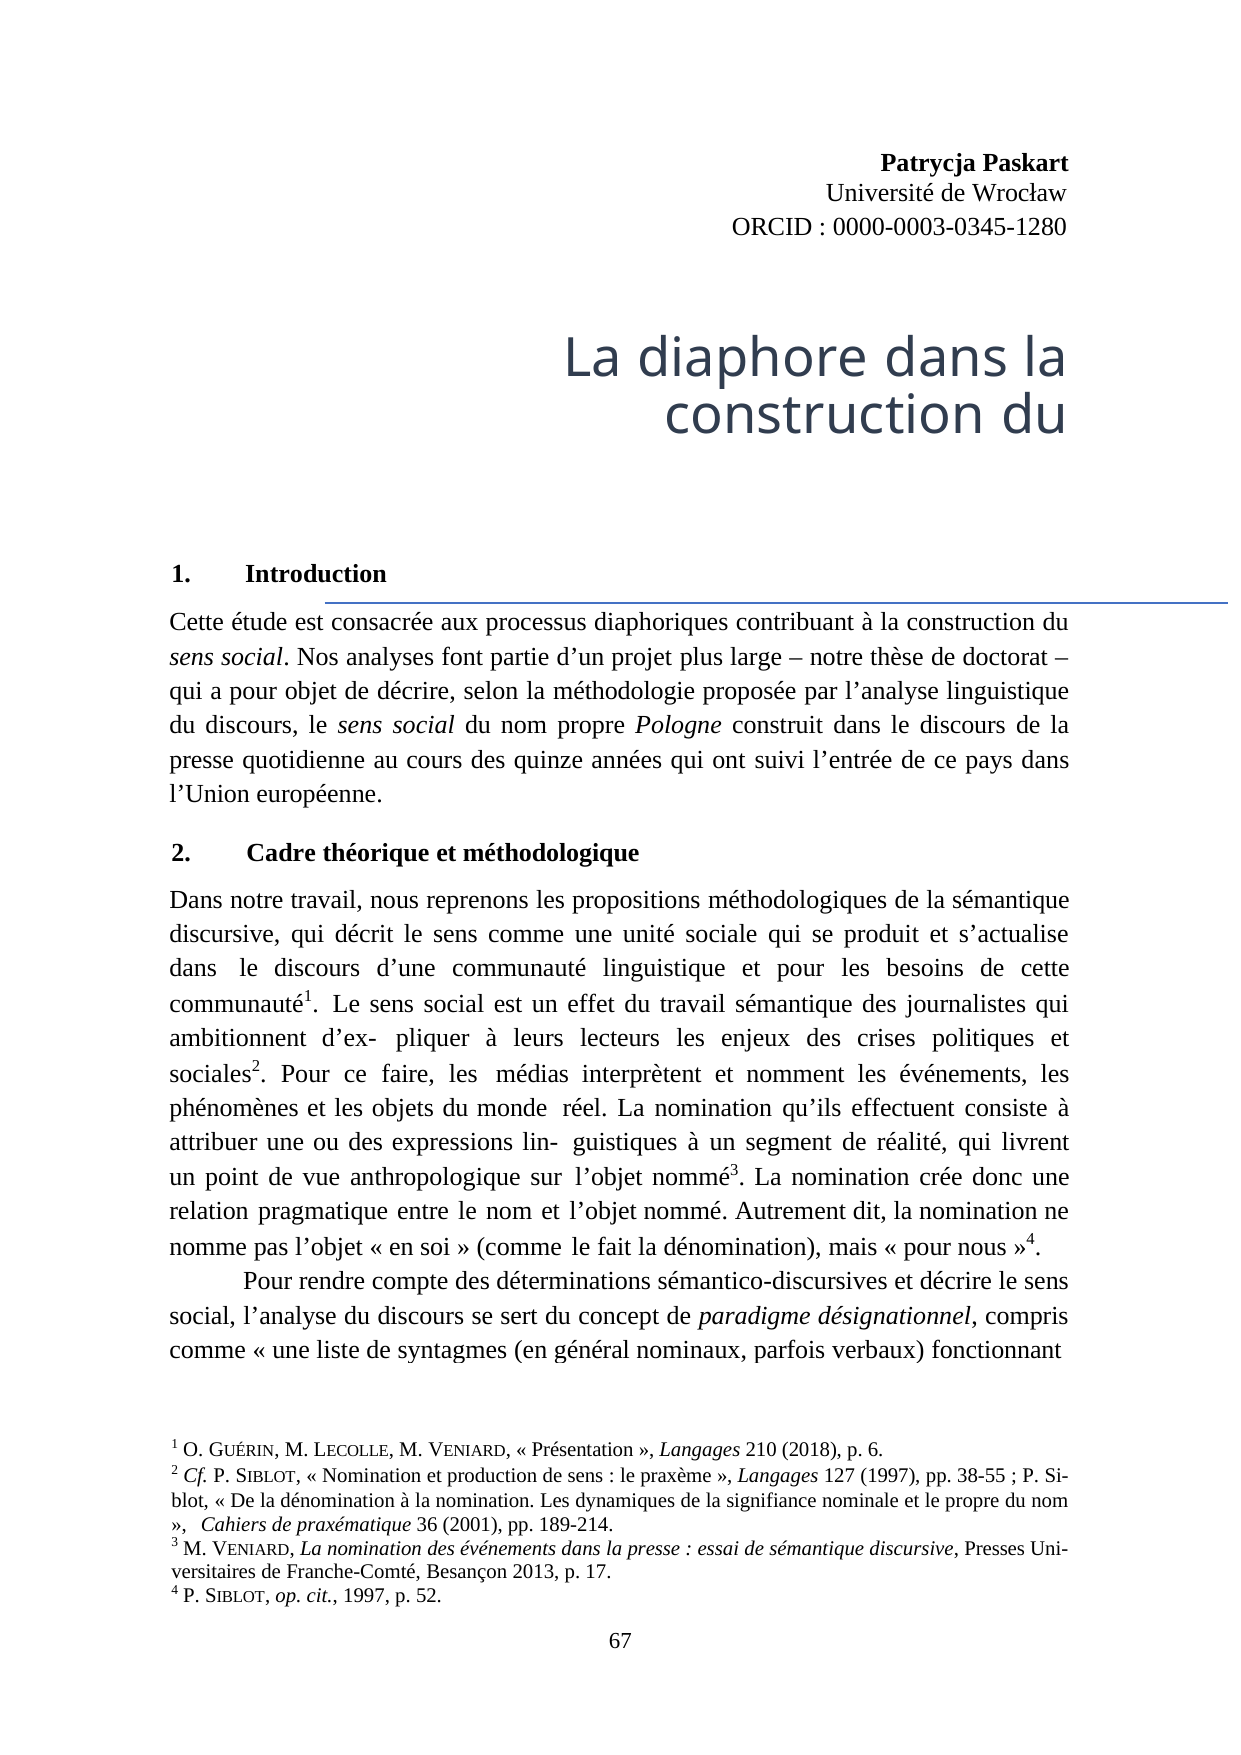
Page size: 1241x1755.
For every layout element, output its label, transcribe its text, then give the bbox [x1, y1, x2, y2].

text Cadre théorique et méthodologique [246, 838, 642, 867]
text Dans notre travail, nous reprenons les propositions méthodologiques de la sémantique discursive, qui décrit le sens comme une unité sociale qui se produit et s’actualise dans le discours d’une communauté linguistique et pour les besoins de cette communauté1. Le sens social est un effet du travail sémantique des journalistes qui ambitionnent d’ex- pliquer à leurs lecteurs les enjeux des crises politiques et sociales2. Pour ce faire, les médias interprètent et nomment les événements, les phénomènes et les objets du monde réel. La nomination qu’ils effectuent consiste à attribuer une ou des expressions lin- guistiques à un segment de réalité, qui livrent un point de vue anthropologique sur l’objet nommé3. La nomination crée donc une relation pragmatique entre le nom et l’objet nommé. Autrement dit, la nomination ne nomme pas l’objet « en soi » (comme le fait la dénomination), mais « pour nous »4. [169, 884, 1070, 1261]
text La diaphore dans la construction du [275, 331, 1068, 441]
text Patrycja Paskart [880, 149, 1071, 177]
text 2 Cf. P. SIBLOT, « Nomination et production de sens : le praxème », Langages 127 (1997), pp. 38-55 ; P. Si- blot, « De la dénomination à la nomination. Les dynamiques de la signifiance nominale et le propre du nom », Cahiers de praxématique 36 (2001), pp. 189-214. [171, 1462, 1069, 1536]
text Cette étude est consacrée aux processus diaphoriques contribuant à la construction du sens social. Nos analyses font partie d’un projet plus large – notre thèse de doctorat – qui a pour objet de décrire, selon la méthodologie proposée par l’analyse linguistique du discours, le sens social du nom propre Pologne construit dans le discours de la presse quotidienne au cours des quinze années qui ont suivi l’entrée de ce pays dans l’Union européenne. [169, 606, 1069, 808]
text Pour rendre compte des déterminations sémantico-discursives et décrire le sens social, l’analyse du discours se sert du concept de paradigme désignationnel, compris comme « une liste de syntagmes (en général nominaux, parfois verbaux) fonctionnant [169, 1265, 1069, 1363]
text 1. [171, 560, 193, 588]
text 3 M. VENIARD, La nomination des événements dans la presse : essai de sémantique discursive, Presses Uni- versitaires de Franche-Comté, Besançon 2013, p. 17. [171, 1536, 1069, 1583]
text 2. [171, 838, 193, 867]
text 67 [609, 1628, 634, 1653]
text 4 P. SIBLOT, op. cit., 1997, p. 52. [171, 1583, 1071, 1607]
text Introduction [245, 560, 389, 588]
text Université de Wrocław ORCID : 0000-0003-0345-1280 [732, 177, 1069, 241]
text 1 O. GUÉRIN, M. LECOLLE, M. VENIARD, « Présentation », Langages 210 (2018), p. 6. [171, 1437, 1071, 1462]
